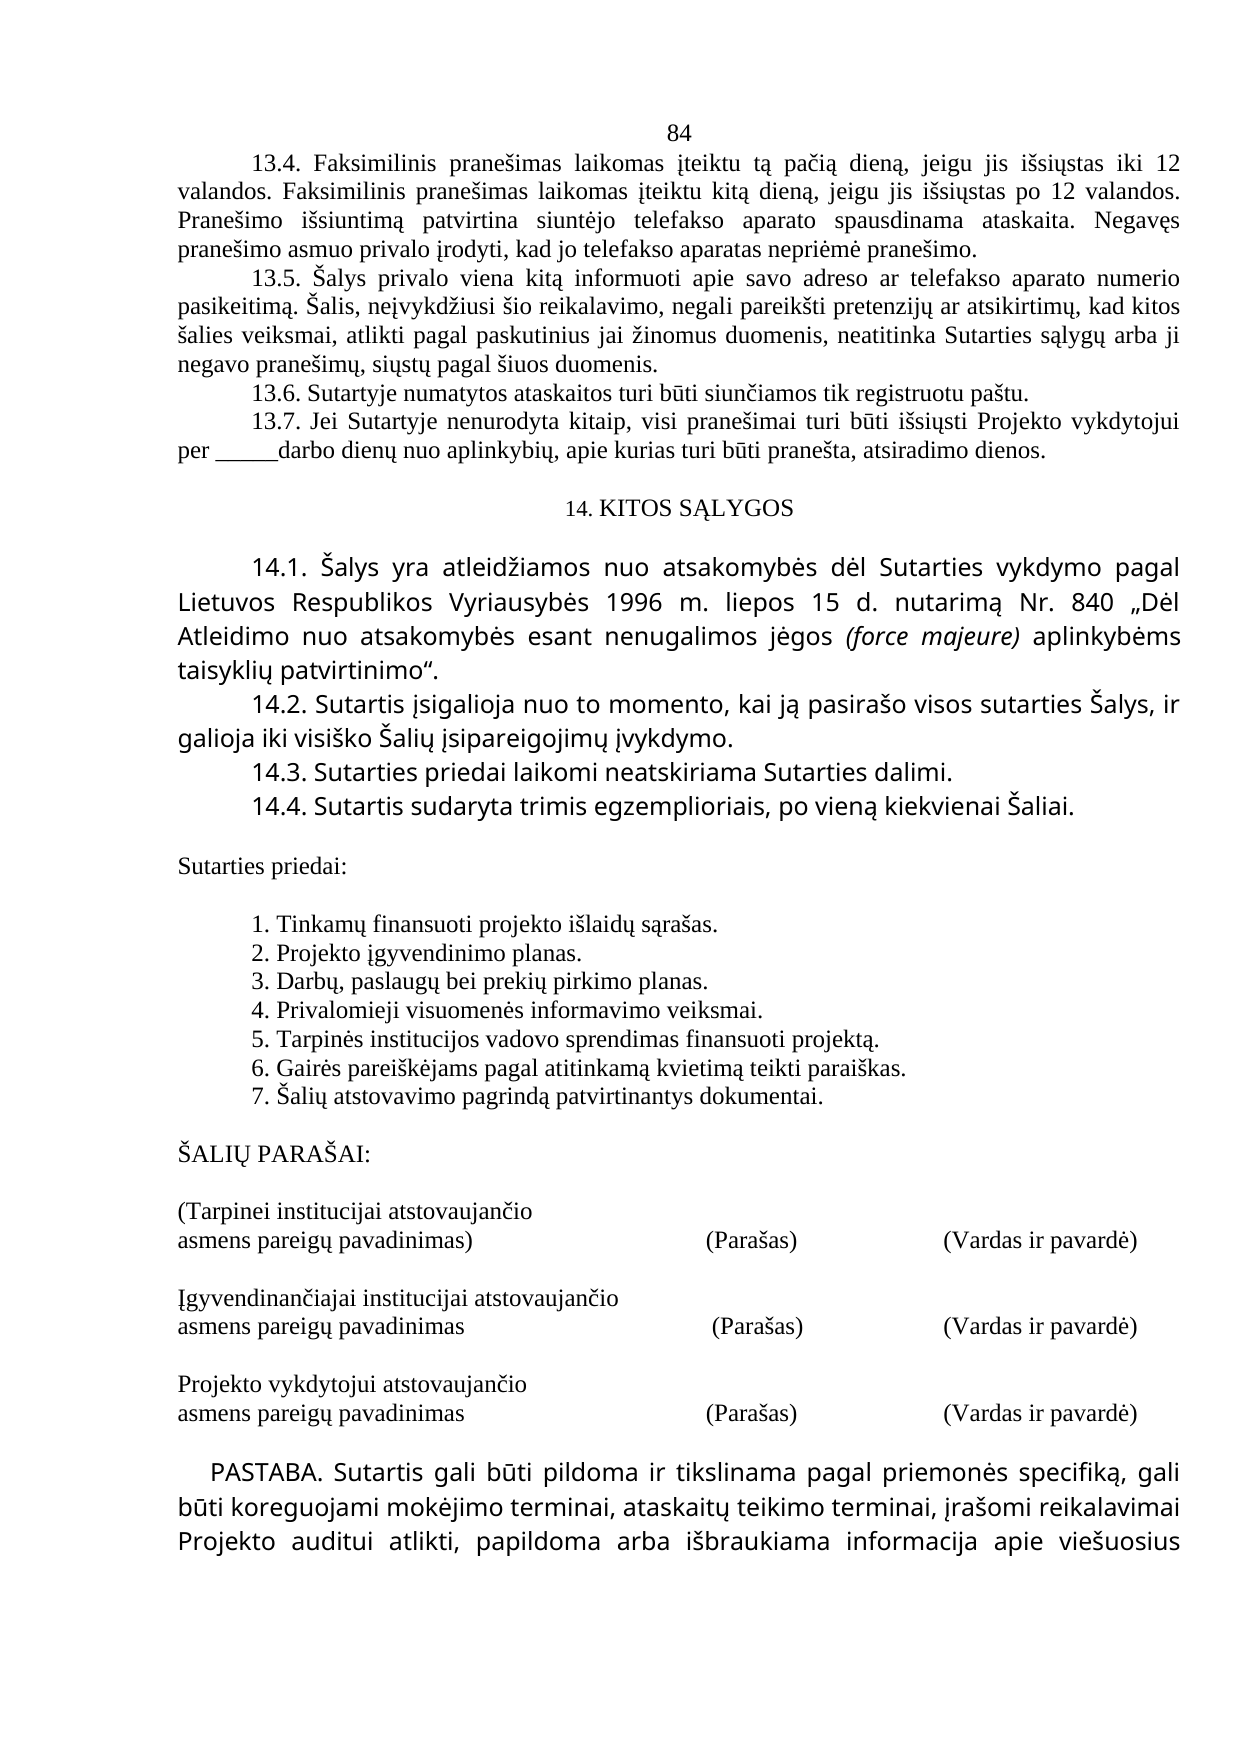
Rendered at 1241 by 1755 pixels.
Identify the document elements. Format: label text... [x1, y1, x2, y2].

text 2. Projekto įgyvendinimo planas. [177, 938, 1181, 966]
text 13.5. Šalys privalo viena kitą informuoti apie savo adreso ar telefakso aparato numerio pasikeitimą. Šalis, neįvykdžiusi šio reikalavimo, negali pareikšti pretenzijų ar atsikirtimų, kad kitos šalies veiksmai, atlikti pagal paskutinius jai žinomus duomenis, neatitinka Sutarties sąlygų arba ji negavo pranešimų, siųstų pagal šiuos duomenis. [177, 263, 1181, 378]
text 13.7. Jei Sutartyje nenurodyta kitaip, visi pranešimai turi būti išsiųsti Projekto vykdytojui per _____darbo dienų nuo aplinkybių, apie kurias turi būti pranešta, atsiradimo dienos. [177, 406, 1181, 464]
text 14.3. Sutarties priedai laikomi neatskiriama Sutarties dalimi. [177, 754, 1181, 788]
text 14.2. Sutartis įsigalioja nuo to momento, kai ją pasirašo visos sutarties Šalys, ir galioja iki visiško Šalių įsipareigojimų įvykdymo. [177, 686, 1181, 754]
text asmens pareigų pavadinimas (Parašas) (Vardas ir pavardė) [177, 1311, 1181, 1340]
text 14. KITOS SĄLYGOS [177, 493, 1181, 521]
text (Tarpinei institucijai atstovaujančio [177, 1196, 1181, 1225]
text 7. Šalių atstovavimo pagrindą patvirtinantys dokumentai. [177, 1081, 1181, 1110]
text 14.1. Šalys yra atleidžiamos nuo atsakomybės dėl Sutarties vykdymo pagal Lietuvos Respublikos Vyriausybės 1996 m. liepos 15 d. nutarimą Nr. 840 „Dėl Atleidimo nuo atsakomybės esant nenugalimos jėgos (force majeure) aplinkybėms taisyklių patvirtinimo“. [177, 550, 1181, 686]
text Sutarties priedai: [177, 851, 1181, 880]
text 6. Gairės pareiškėjams pagal atitinkamą kvietimą teikti paraiškas. [177, 1053, 1181, 1081]
text 4. Privalomieji visuomenės informavimo veiksmai. [177, 995, 1181, 1024]
text 3. Darbų, paslaugų bei prekių pirkimo planas. [177, 966, 1181, 995]
text 14.4. Sutartis sudaryta trimis egzemplioriais, po vieną kiekvienai Šaliai. [177, 788, 1181, 823]
text 13.6. Sutartyje numatytos ataskaitos turi būti siunčiamos tik registruotu paštu. [177, 378, 1181, 406]
text Įgyvendinančiajai institucijai atstovaujančio [177, 1283, 1181, 1311]
text ŠALIŲ PARAŠAI: [177, 1139, 1181, 1168]
text 5. Tarpinės institucijos vadovo sprendimas finansuoti projektą. [177, 1024, 1181, 1053]
text PASTABA. Sutartis gali būti pildoma ir tikslinama pagal priemonės specifiką, gali būti koreguojami mokėjimo terminai, ataskaitų teikimo terminai, įrašomi reikalavimai Projekto auditui atlikti, papildoma arba išbraukiama informacija apie viešuosius [177, 1455, 1181, 1557]
text Projekto vykdytojui atstovaujančio [177, 1369, 1181, 1398]
text 13.4. Faksimilinis pranešimas laikomas įteiktu tą pačią dieną, jeigu jis išsiųstas iki 12 valandos. Faksimilinis pranešimas laikomas įteiktu kitą dieną, jeigu jis išsiųstas po 12 valandos. Pranešimo išsiuntimą patvirtina siuntėjo telefakso aparato spausdinama ataskaita. Negavęs pranešimo asmuo privalo įrodyti, kad jo telefakso aparatas nepriėmė pranešimo. [177, 148, 1181, 263]
text 1. Tinkamų finansuoti projekto išlaidų sąrašas. [177, 909, 1181, 938]
text asmens pareigų pavadinimas) (Parašas) (Vardas ir pavardė) [177, 1225, 1181, 1254]
text asmens pareigų pavadinimas (Parašas) (Vardas ir pavardė) [177, 1398, 1181, 1426]
